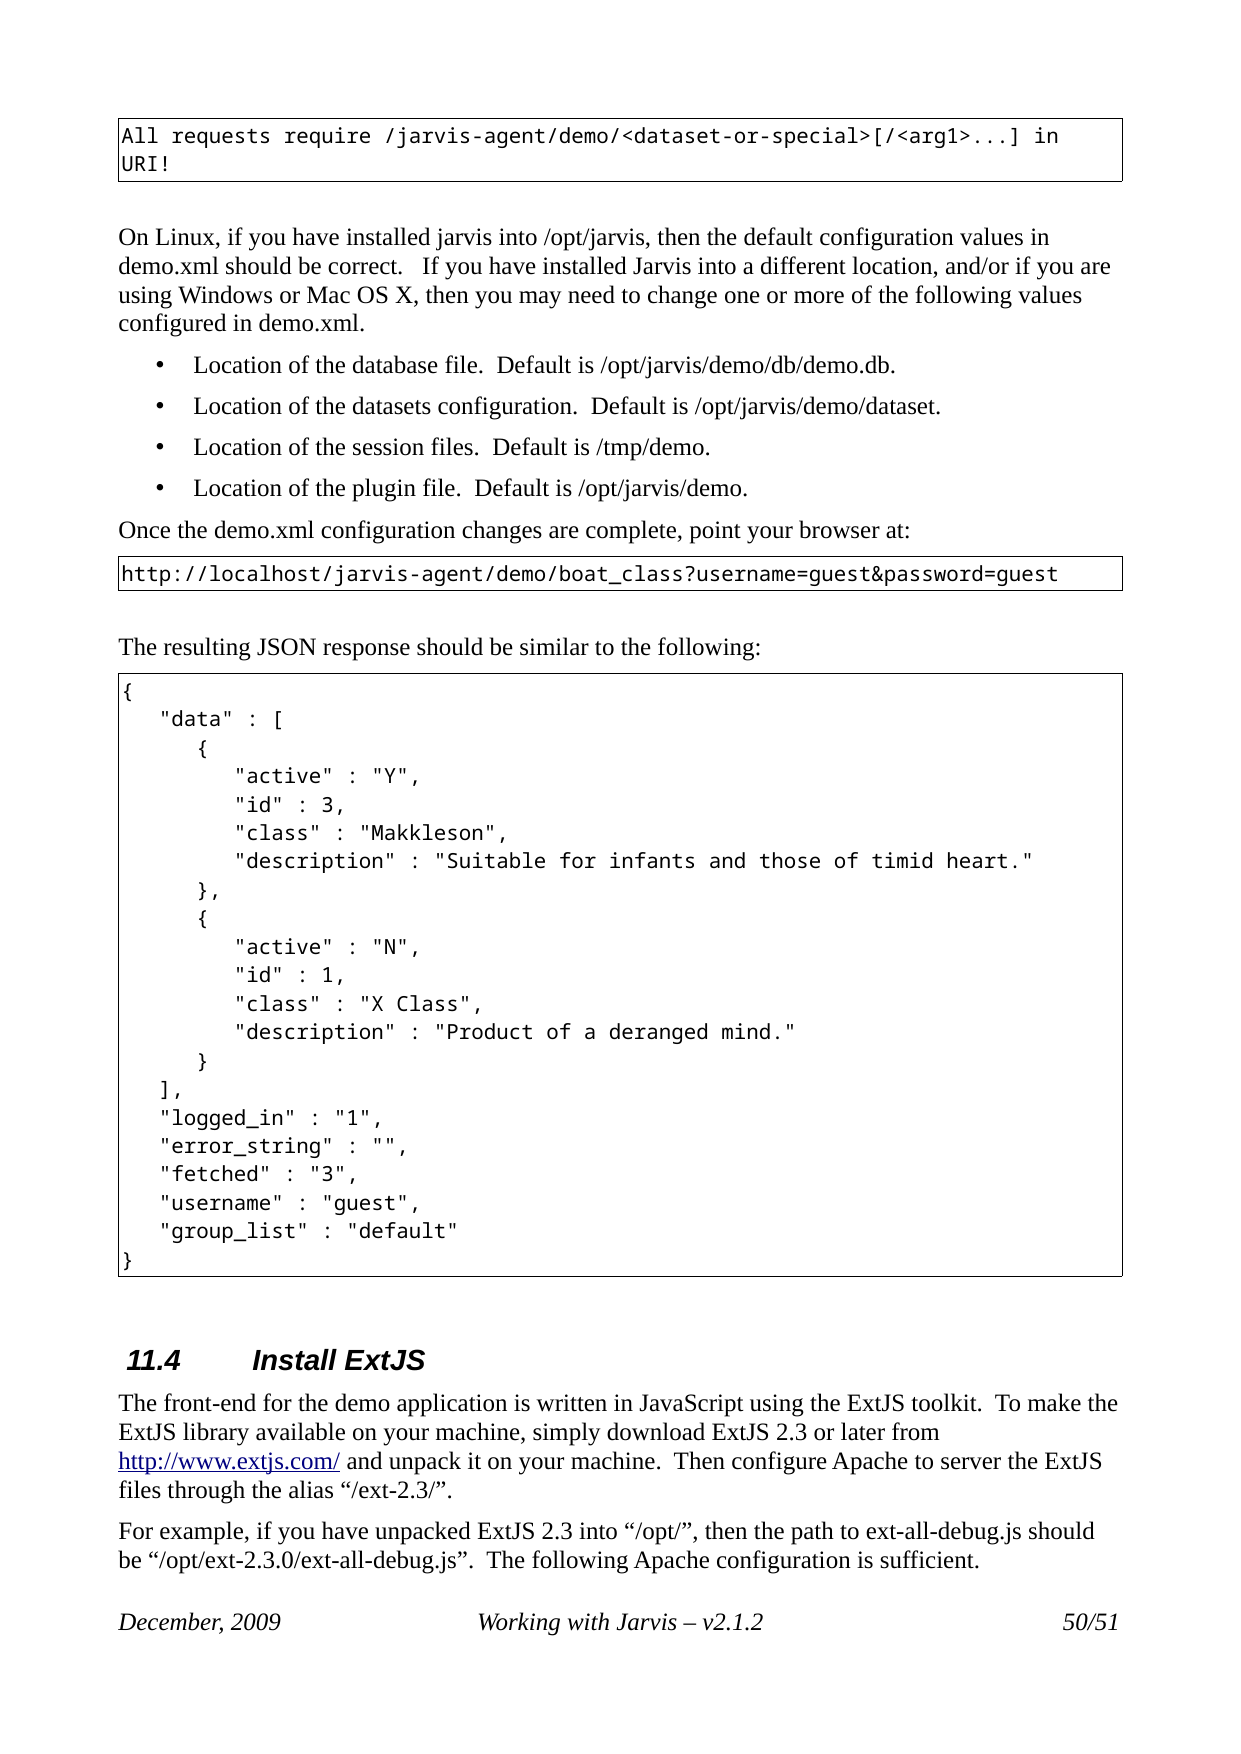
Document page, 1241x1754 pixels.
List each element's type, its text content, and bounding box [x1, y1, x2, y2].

text { [119, 674, 1122, 701]
text "class" : "X Class", [119, 986, 1122, 1014]
list Location of the database file. Default is /opt/jarvis/demo/db/demo.db. [156, 350, 1122, 378]
text All requests require /jarvis-agent/demo/<dataset-or-special>[/<arg1>...] in URI! [119, 119, 1122, 181]
text For example, if you have unpacked ExtJS 2.3 into “/opt/”, then the path to ext-all-debug.js should be “/opt/ext-2.3.0/ext-all-debug.js”. The following Apache configuration is sufficient. [118, 1516, 1122, 1573]
text "description" : "Product of a deranged mind." [119, 1014, 1122, 1043]
text "id" : 1, [119, 957, 1122, 986]
text } [119, 1242, 1122, 1276]
text "active" : "N", [119, 929, 1122, 957]
text "logged_in" : "1", [119, 1099, 1122, 1128]
text ], [119, 1071, 1122, 1099]
text "error_string" : "", [119, 1128, 1122, 1156]
text On Linux, if you have installed jarvis into /opt/jarvis, then the default configuration values in demo.xml should be correct. If you have installed Jarvis into a different location, and/or if you are using Windows or Mac OS X, then you may need to change one or more of the following values configured in demo.xml. [118, 222, 1122, 337]
text } [119, 1043, 1122, 1071]
list Location of the plugin file. Default is /opt/jarvis/demo. [156, 473, 1122, 502]
text "data" : [ [119, 701, 1122, 730]
text "class" : "Makkleson", [119, 815, 1122, 844]
text { [119, 901, 1122, 929]
list Location of the session files. Default is /tmp/demo. [156, 432, 1122, 461]
text "id" : 3, [119, 787, 1122, 815]
text "username" : "guest", [119, 1185, 1122, 1213]
text "group_list" : "default" [119, 1213, 1122, 1242]
text "fetched" : "3", [119, 1156, 1122, 1185]
subtitle Install ExtJS [118, 1342, 1122, 1376]
text Once the demo.xml configuration changes are complete, point your browser at: [118, 515, 1122, 543]
text "active" : "Y", [119, 758, 1122, 787]
text { [119, 730, 1122, 758]
text }, [119, 872, 1122, 901]
text The front-end for the demo application is written in JavaScript using the ExtJS toolkit. To make the ExtJS library available on your machine, simply download ExtJS 2.3 or later from http://www.extjs.com/ and unpack it on your machine. Then configure Apache to server the ExtJS files through the alias “/ext-2.3/”. [118, 1388, 1122, 1503]
list Location of the datasets configuration. Default is /opt/jarvis/demo/dataset. [156, 391, 1122, 420]
text http://localhost/jarvis-agent/demo/boat_class?username=guest&password=guest [119, 557, 1122, 590]
text The resulting JSON response should be similar to the following: [118, 632, 1122, 661]
text "description" : "Suitable for infants and those of timid heart." [119, 844, 1122, 872]
